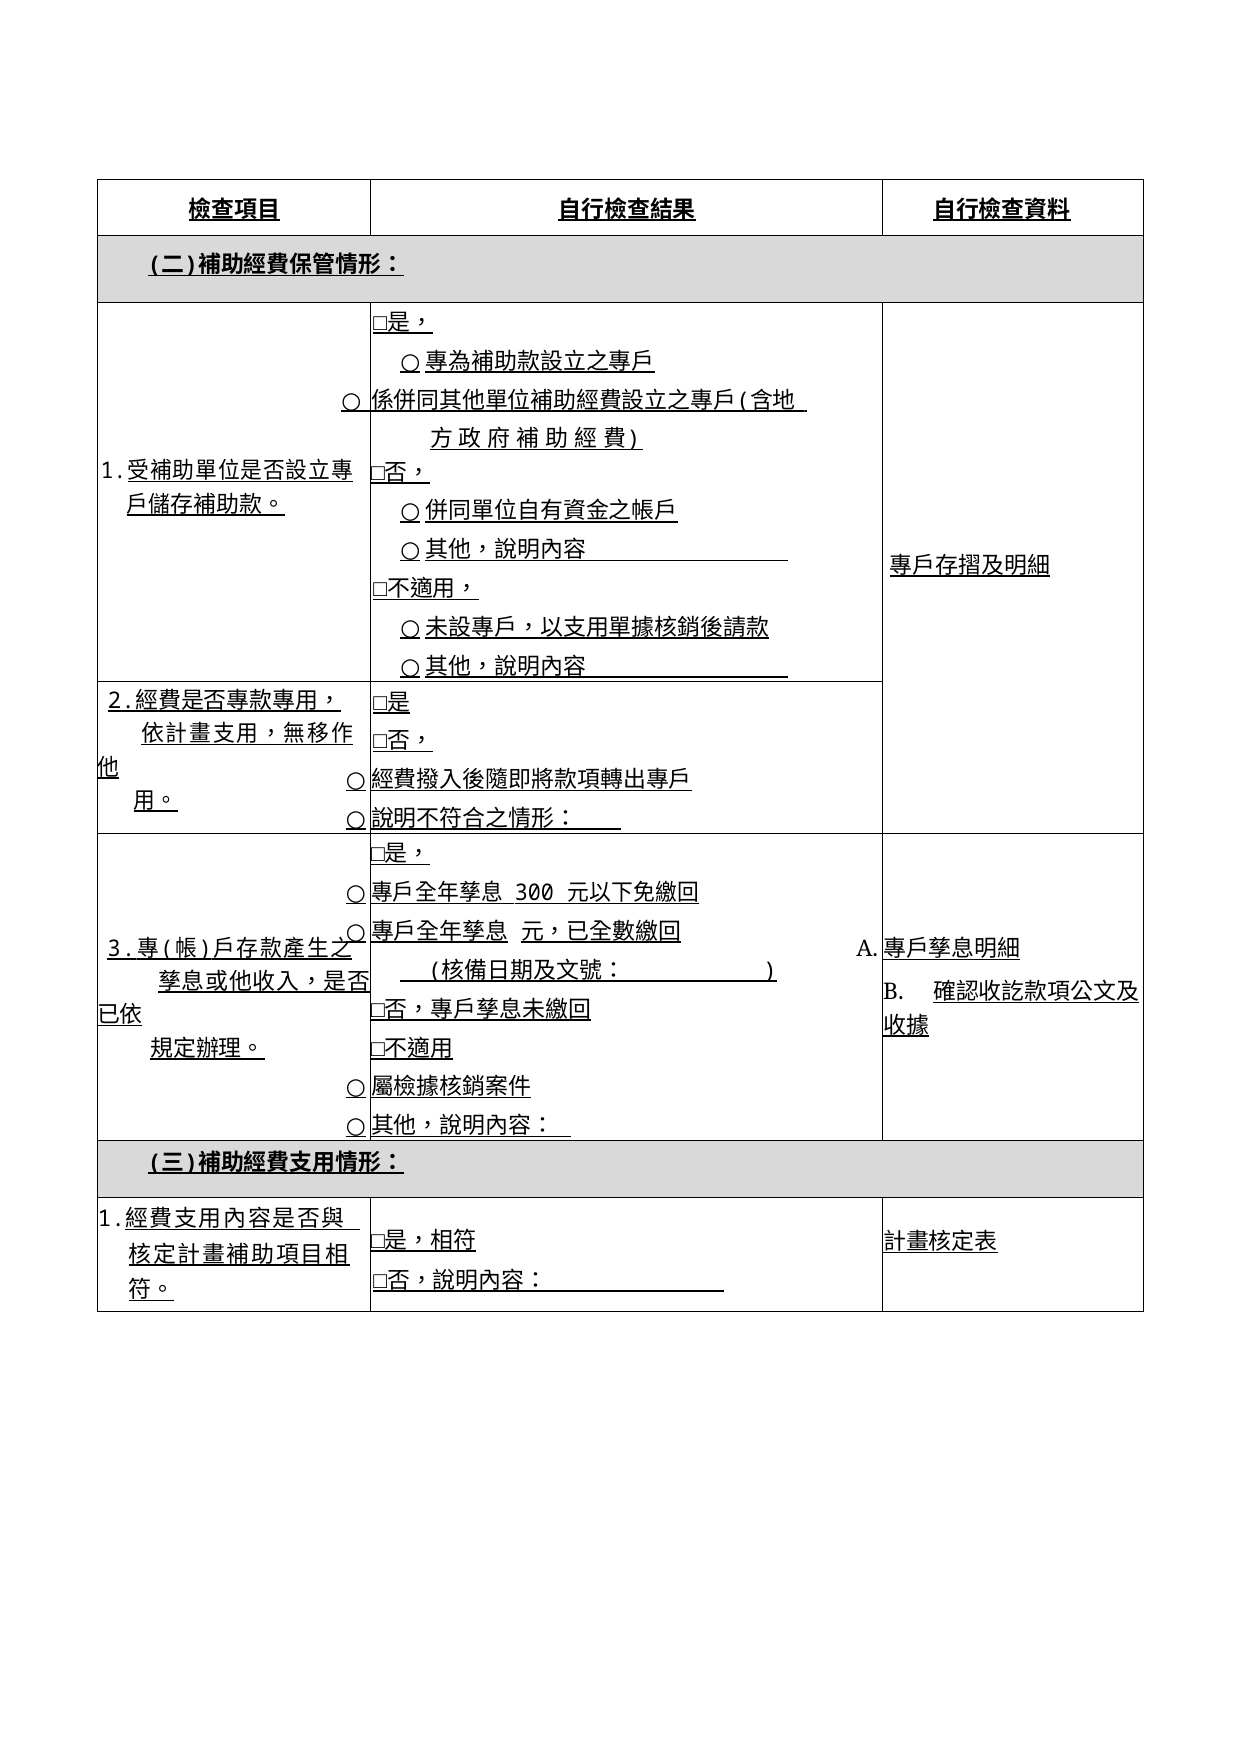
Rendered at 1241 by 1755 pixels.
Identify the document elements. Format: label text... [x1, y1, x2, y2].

table_cell □是， 專為補助款設立之專戶 係併同其他單位補助經費設立之專戶(含地 方 政 府 補 助 經 費) □否， 併同單位自有資金之帳戶 其他，說明內容 □不適用， 未設專戶，以支用單據核銷後請款 其他，說明內容 [371, 303, 882, 681]
table_cell 計畫核定表 [883, 1198, 1143, 1311]
table_header 自行檢查資料 [883, 180, 1143, 235]
table_cell (三)補助經費支用情形： [98, 1141, 1143, 1197]
table_cell 3.專(帳)戶存款產生之 孳息或他收入，是否已依 規定辦理。 [98, 834, 370, 1140]
table_cell 1.受補助單位是否設立專戶儲存補助款。 [98, 303, 370, 681]
table_cell 2.經費是否專款專用， 依計畫支用，無移作他 用。 [98, 682, 370, 833]
table_cell □是，相符 □否，說明內容： [371, 1198, 882, 1311]
table_cell □是 □否， 經費撥入後隨即將款項轉出專戶 說明不符合之情形： [371, 682, 882, 833]
table_cell 1.經費支用內容是否與 核定計畫補助項目相 符。 [98, 1198, 370, 1311]
table_cell (二)補助經費保管情形： [98, 236, 1143, 302]
table_cell 專戶存摺及明細 [883, 303, 1143, 833]
table_cell 專戶孳息明細 確認收訖款項公文及收據 [883, 834, 1143, 1140]
table_cell □是， 專戶全年孳息 300 元以下免繳回 專戶全年孳息 元，已全數繳回 (核備日期及文號： ) □否，專戶孳息未繳回 □不適用 屬檢據核銷案件 其他，說明內容： [371, 834, 882, 1140]
table_header 檢查項目 [98, 180, 370, 235]
table_header 自行檢查結果 [371, 180, 882, 235]
